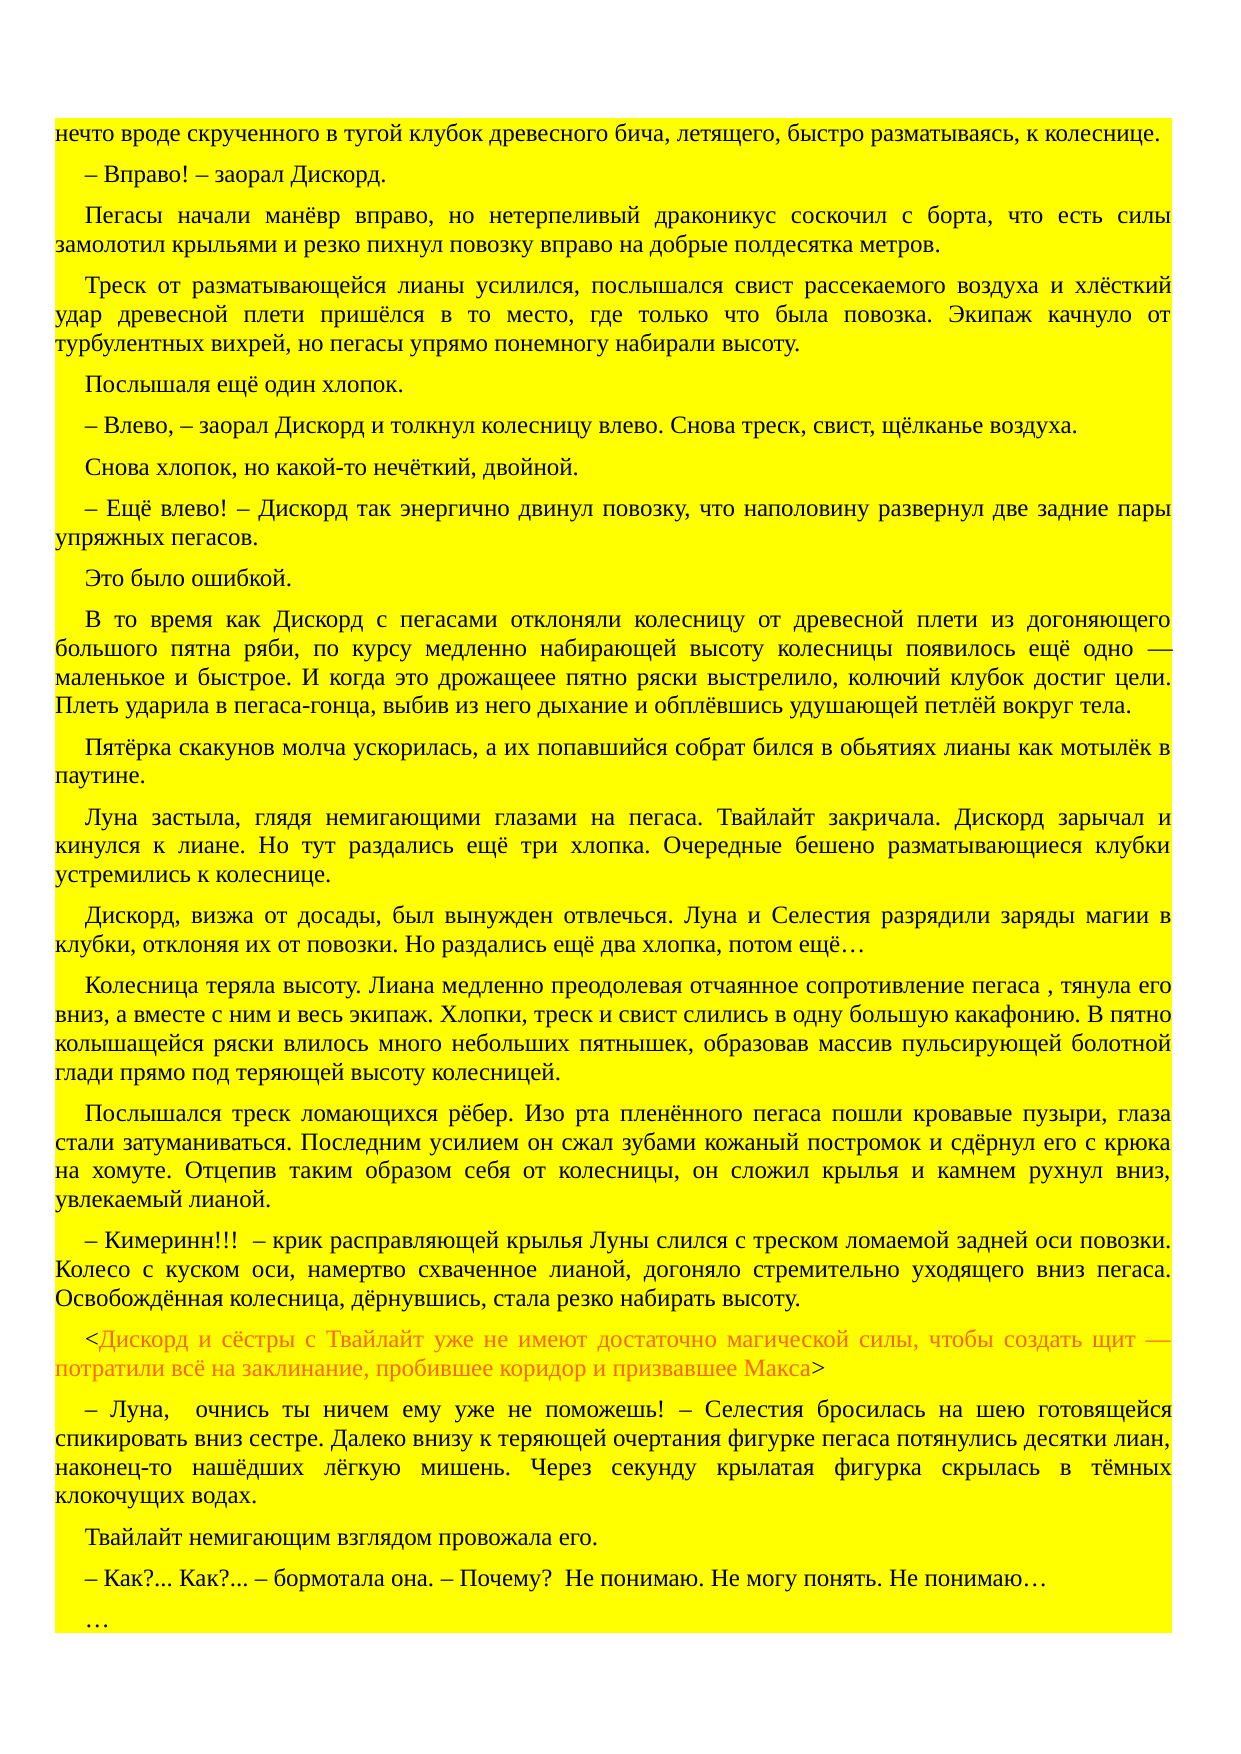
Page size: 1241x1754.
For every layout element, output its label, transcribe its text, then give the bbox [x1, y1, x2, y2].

text Это было ошибкой. [55, 563, 1172, 592]
text – Вправо! – заорал Дискорд. [55, 159, 1172, 188]
text Треск от разматывающейся лианы усилился, послышался свист рассекаемого воздуха и хлёсткий удар древесной плети пришёлся в то место, где только что была повозка. Экипаж качнуло от турбулентных вихрей, но пегасы упрямо понемногу набирали высоту. [55, 271, 1172, 357]
text – Кимеринн!!! – крик расправляющей крылья Луны слился с треском ломаемой задней оси повозки. Колесо с куском оси, намертво схваченное лианой, догоняло стремительно уходящего вниз пегаса. Освобождённая колесница, дёрнувшись, стала резко набирать высоту. [55, 1226, 1172, 1312]
text – Ещё влево! – Дискорд так энергично двинул повозку, что наполовину развернул две задние пары упряжных пегасов. [55, 493, 1172, 551]
text … [55, 1604, 1172, 1633]
text Колесница теряла высоту. Лиана медленно преодолевая отчаянное сопротивление пегаса , тянула его вниз, а вместе с ним и весь экипаж. Хлопки, треск и свист слились в одну большую какафонию. В пятно колышащейся ряски влилось много небольших пятнышек, образовав массив пульсирующей болотной глади прямо под теряющей высоту колесницей. [55, 971, 1172, 1086]
text Послышаля ещё один хлопок. [55, 369, 1172, 398]
text Дискорд, визжа от досады, был вынужден отвлечься. Луна и Селестия разрядили заряды магии в клубки, отклоняя их от повозки. Но раздались ещё два хлопка, потом ещё… [55, 901, 1172, 958]
text <Дискорд и сёстры с Твайлайт уже не имеют достаточно магической силы, чтобы создать щит — потратили всё на заклинание, пробившее коридор и призвавшее Макса> [55, 1324, 1172, 1382]
text – Луна, очнись ты ничем ему уже не поможешь! – Селестия бросилась на шею готовящейся спикировать вниз сестре. Далеко внизу к теряющей очертания фигурке пегаса потянулись десятки лиан, наконец-то нашёдших лёгкую мишень. Через секунду крылатая фигурка скрылась в тёмных клокочущих водах. [55, 1394, 1172, 1509]
text нечто вроде скрученного в тугой клубок древесного бича, летящего, быстро разматываясь, к колеснице. [55, 118, 1172, 147]
text Снова хлопок, но какой-то нечёткий, двойной. [55, 452, 1172, 481]
text – Влево, – заорал Дискорд и толкнул колесницу влево. Снова треск, свист, щёлканье воздуха. [55, 411, 1172, 439]
text Луна застыла, глядя немигающими глазами на пегаса. Твайлайт закричала. Дискорд зарычал и кинулся к лиане. Но тут раздались ещё три хлопка. Очередные бешено разматывающиеся клубки устремились к колеснице. [55, 802, 1172, 888]
text Пегасы начали манёвр вправо, но нетерпеливый драконикус соскочил с борта, что есть силы замолотил крыльями и резко пихнул повозку вправо на добрые полдесятка метров. [55, 201, 1172, 258]
text В то время как Дискорд с пегасами отклоняли колесницу от древесной плети из догоняющего большого пятна ряби, по курсу медленно набирающей высоту колесницы появилось ещё одно — маленькое и быстрое. И когда это дрожащеее пятно ряски выстрелило, колючий клубок достиг цели. Плеть ударила в пегаса-гонца, выбив из него дыхание и обплёвшись удушающей петлёй вокруг тела. [55, 604, 1172, 719]
text Пятёрка скакунов молча ускорилась, а их попавшийся собрат бился в обьятиях лианы как мотылёк в паутине. [55, 732, 1172, 789]
text Твайлайт немигающим взглядом провожала его. [55, 1522, 1172, 1551]
text Послышался треск ломающихся рёбер. Изо рта пленённого пегаса пошли кровавые пузыри, глаза стали затуманиваться. Последним усилием он сжал зубами кожаный постромок и сдёрнул его с крюка на хомуте. Отцепив таким образом себя от колесницы, он сложил крылья и камнем рухнул вниз, увлекаемый лианой. [55, 1098, 1172, 1213]
text – Как?... Как?... – бормотала она. – Почему? Не понимаю. Не могу понять. Не понимаю… [55, 1563, 1172, 1592]
